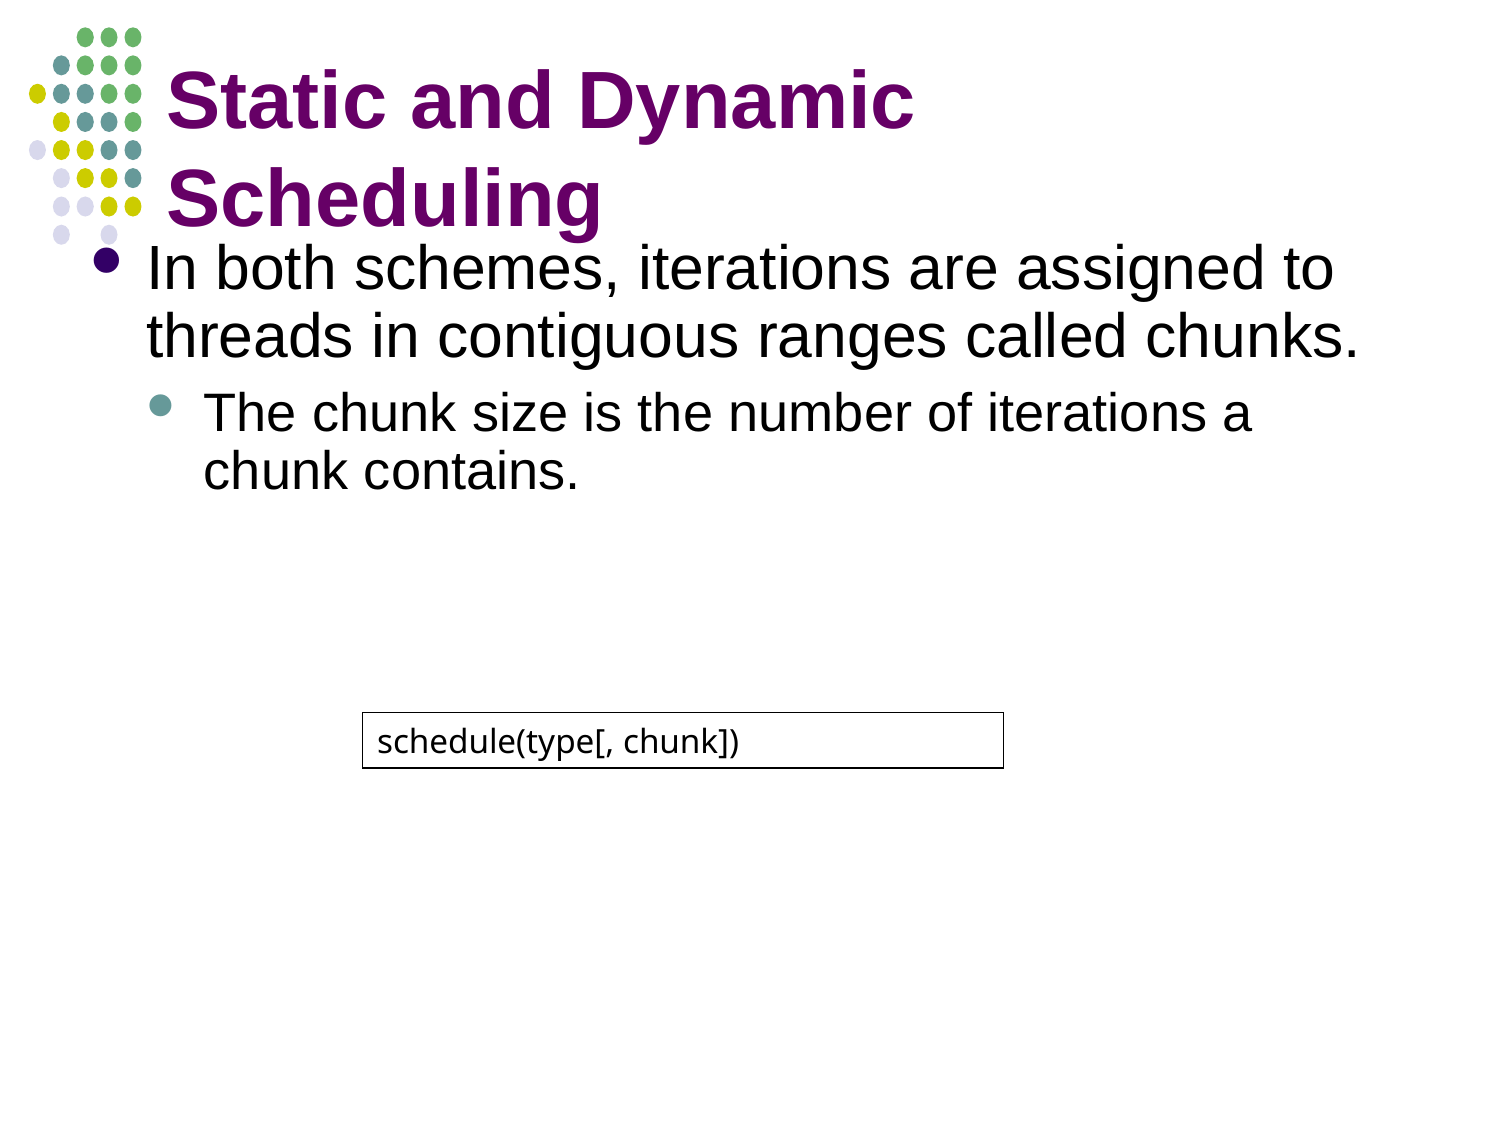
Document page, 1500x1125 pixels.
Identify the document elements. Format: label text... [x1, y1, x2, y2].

list In both schemes, iterations are assigned to threads in contiguous ranges called chunks. The chunk size is the number of iterations a chunk contains. [75, 228, 1426, 1006]
text_box schedule(type[, chunk]) [362, 712, 1004, 768]
title Static and Dynamic Scheduling [151, 40, 1390, 228]
